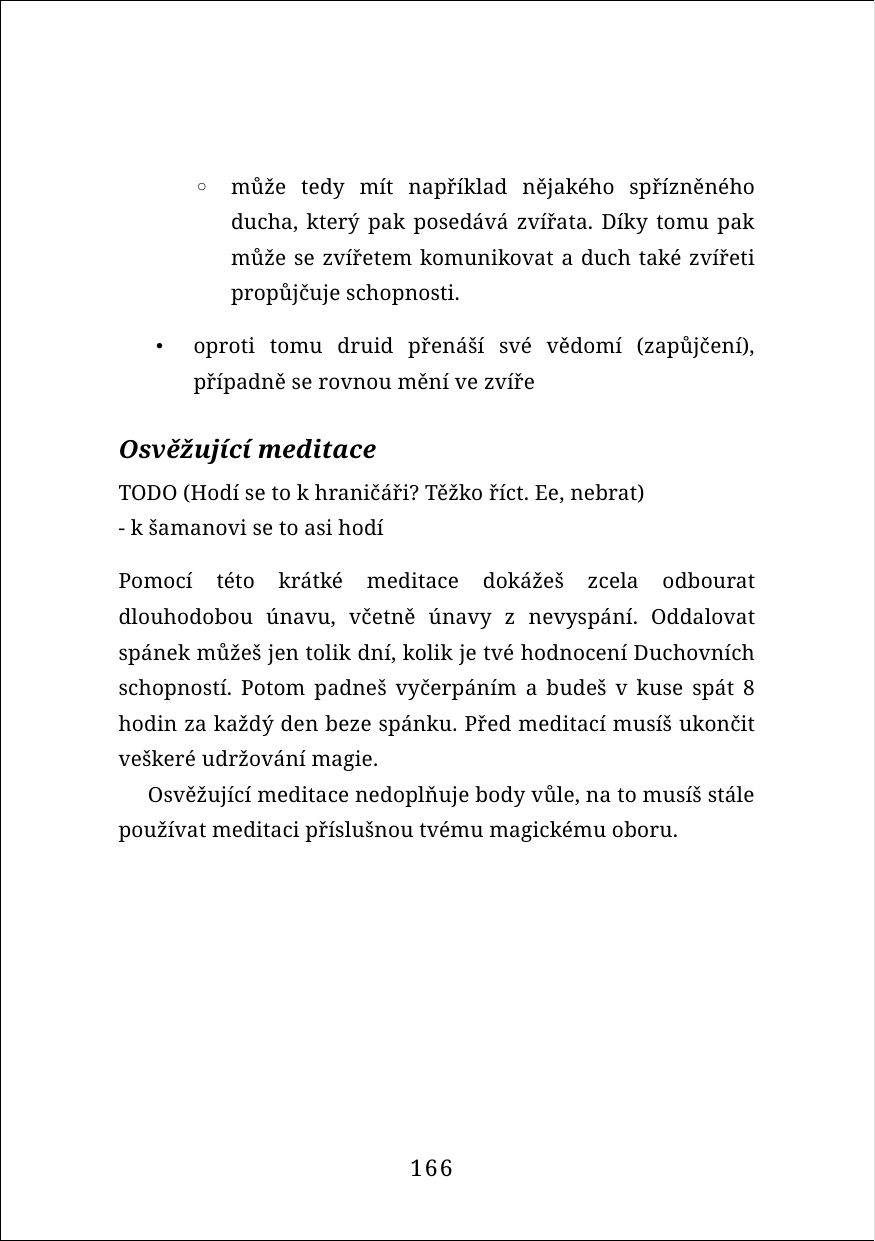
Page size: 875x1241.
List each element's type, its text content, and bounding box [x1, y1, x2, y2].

subtitle Osvěžující meditace [118, 432, 756, 466]
list může tedy mít například nějakého spřízněného ducha, který pak posedává zvířata. Díky tomu pak může se zvířetem komunikovat a duch také zvířeti propůjčuje schopnosti. [193, 172, 756, 307]
text Pomocí této krátké meditace dokážeš zcela odbourat dlouhodobou únavu, včetně únavy z nevyspání. Oddalovat spánek můžeš jen tolik dní, kolik je tvé hodnocení Duchovních schopností. Potom padneš vyčerpáním a budeš v kuse spát 8 hodin za každý den beze spánku. Před meditací musíš ukončit veškeré udržování magie. Osvěžující meditace nedoplňuje body vůle, na to musíš stále používat meditaci příslušnou tvému magickému oboru. [118, 567, 756, 844]
text TODO (Hodí se to k hraničáři? Těžko říct. Ee, nebrat) - k šamanovi se to asi hodí [118, 478, 756, 542]
list oproti tomu druid přenáší své vědomí (zapůjčení), případně se rovnou mění ve zvíře [156, 332, 756, 396]
